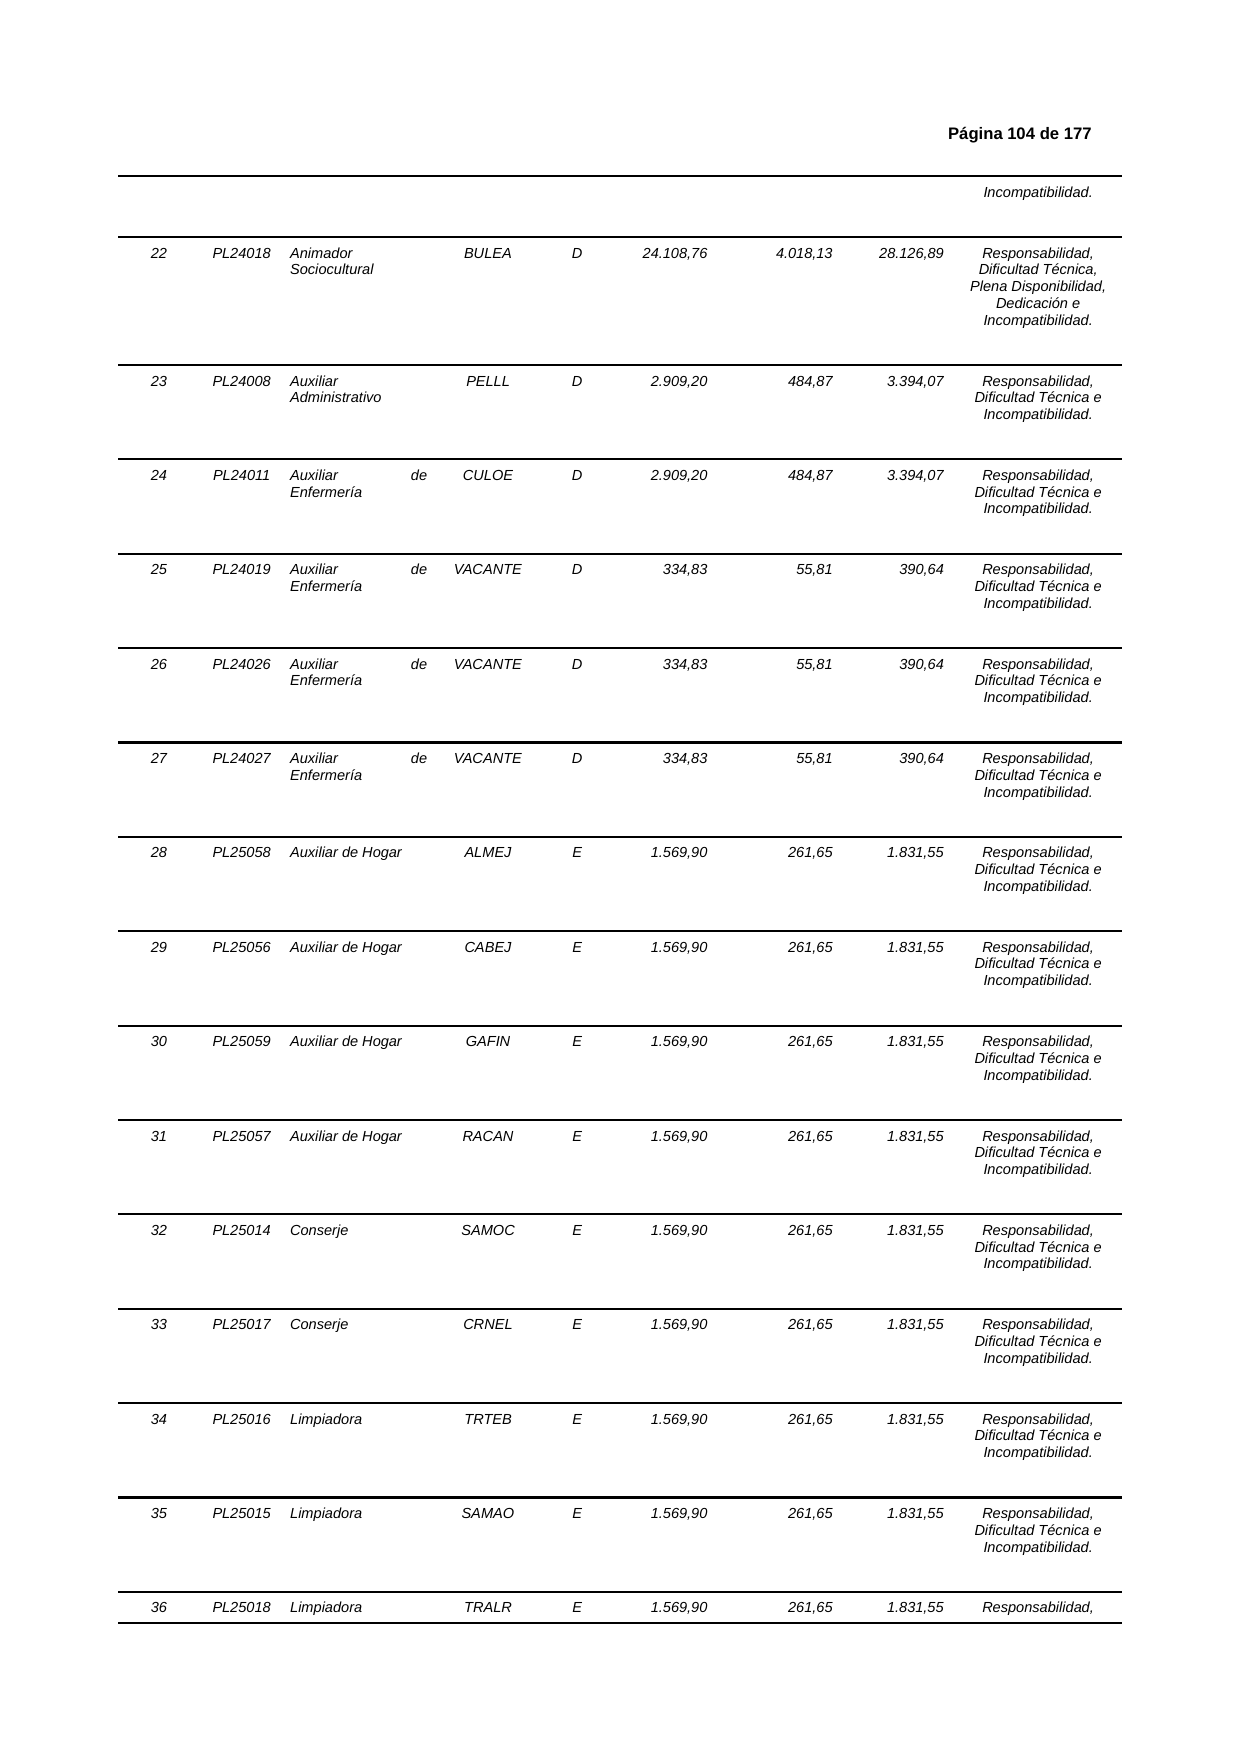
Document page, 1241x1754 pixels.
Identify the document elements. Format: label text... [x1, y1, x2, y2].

table_cell Responsabilidad, Dificultad Técnica e Incompatibilidad. [955, 366, 1122, 458]
table_cell BULEA [435, 238, 542, 364]
table_cell 28 [118, 838, 201, 930]
table_cell 2.909,20 [613, 460, 719, 553]
table_cell [201, 177, 284, 236]
table_cell Auxiliar Administrativo [284, 366, 435, 458]
table_cell Limpiadora [284, 1593, 435, 1622]
table_cell Auxiliar de Enfermería [284, 649, 435, 741]
table_cell Responsabilidad, Dificultad Técnica e Incompatibilidad. [955, 932, 1122, 1024]
table_cell 334,83 [613, 555, 719, 647]
table_cell PL25059 [201, 1027, 284, 1119]
table_cell Auxiliar de Enfermería [284, 460, 435, 553]
table_cell 24 [118, 460, 201, 553]
table_cell D [542, 649, 613, 741]
table_cell PL24011 [201, 460, 284, 553]
table_cell PL25058 [201, 838, 284, 930]
table_cell Auxiliar de Hogar [284, 1121, 435, 1213]
table_cell D [542, 460, 613, 553]
table_cell 261,65 [719, 838, 844, 930]
table_cell Limpiadora [284, 1404, 435, 1496]
table_cell D [542, 744, 613, 836]
table_cell [719, 177, 844, 236]
table_cell E [542, 1121, 613, 1213]
table_cell 1.831,55 [844, 1310, 955, 1402]
table_cell Responsabilidad, Dificultad Técnica e Incompatibilidad. [955, 1404, 1122, 1496]
table_cell Responsabilidad, Dificultad Técnica e Incompatibilidad. [955, 555, 1122, 647]
table_cell TRTEB [435, 1404, 542, 1496]
table_cell 261,65 [719, 1310, 844, 1402]
table_cell TRALR [435, 1593, 542, 1622]
table_cell 1.569,90 [613, 1215, 719, 1308]
table_cell 1.569,90 [613, 1027, 719, 1119]
table_cell E [542, 1310, 613, 1402]
table_cell CABEJ [435, 932, 542, 1024]
table_cell 1.831,55 [844, 1121, 955, 1213]
table_cell GAFIN [435, 1027, 542, 1119]
table_cell PL24018 [201, 238, 284, 364]
table_cell [844, 177, 955, 236]
table_cell 26 [118, 649, 201, 741]
table_cell 261,65 [719, 1215, 844, 1308]
table_cell 29 [118, 932, 201, 1024]
table_cell 261,65 [719, 1499, 844, 1591]
table_cell Responsabilidad, Dificultad Técnica e Incompatibilidad. [955, 649, 1122, 741]
table_cell 1.831,55 [844, 838, 955, 930]
table_cell VACANTE [435, 649, 542, 741]
table_cell 261,65 [719, 1593, 844, 1622]
table_cell VACANTE [435, 555, 542, 647]
table_cell Auxiliar de Enfermería [284, 744, 435, 836]
table_cell Responsabilidad, Dificultad Técnica e Incompatibilidad. [955, 460, 1122, 553]
table_cell CRNEL [435, 1310, 542, 1402]
table_cell PL25057 [201, 1121, 284, 1213]
table_cell 484,87 [719, 366, 844, 458]
table_cell [118, 177, 201, 236]
table_cell 3.394,07 [844, 366, 955, 458]
table_cell 32 [118, 1215, 201, 1308]
table_cell PL25017 [201, 1310, 284, 1402]
table_cell CULOE [435, 460, 542, 553]
table_cell 3.394,07 [844, 460, 955, 553]
table_cell Responsabilidad, [955, 1593, 1122, 1622]
table_cell 34 [118, 1404, 201, 1496]
table_cell Responsabilidad, Dificultad Técnica, Plena Disponibilidad, Dedicación e Incompatibilidad. [955, 238, 1122, 364]
table_cell 1.569,90 [613, 1121, 719, 1213]
table_cell PL25015 [201, 1499, 284, 1591]
table_cell E [542, 1404, 613, 1496]
table_cell 1.569,90 [613, 838, 719, 930]
table_cell 24.108,76 [613, 238, 719, 364]
table_cell 2.909,20 [613, 366, 719, 458]
table_cell Auxiliar de Hogar [284, 838, 435, 930]
table_cell 261,65 [719, 1404, 844, 1496]
table_cell 261,65 [719, 1121, 844, 1213]
table_cell PL25018 [201, 1593, 284, 1622]
table_cell PL25016 [201, 1404, 284, 1496]
table_cell E [542, 1027, 613, 1119]
table_cell 484,87 [719, 460, 844, 553]
table_cell Responsabilidad, Dificultad Técnica e Incompatibilidad. [955, 1215, 1122, 1308]
table_cell Responsabilidad, Dificultad Técnica e Incompatibilidad. [955, 1499, 1122, 1591]
table_cell Conserje [284, 1215, 435, 1308]
table_cell 334,83 [613, 744, 719, 836]
table_cell 390,64 [844, 649, 955, 741]
table_cell D [542, 238, 613, 364]
table_cell 35 [118, 1499, 201, 1591]
table_cell [542, 177, 613, 236]
table_cell Limpiadora [284, 1499, 435, 1591]
table_cell 1.569,90 [613, 1593, 719, 1622]
table_cell [613, 177, 719, 236]
table_cell 1.569,90 [613, 932, 719, 1024]
table_cell 33 [118, 1310, 201, 1402]
table_cell PL24019 [201, 555, 284, 647]
table_cell 4.018,13 [719, 238, 844, 364]
table_cell 390,64 [844, 744, 955, 836]
table_cell 390,64 [844, 555, 955, 647]
table_cell E [542, 1593, 613, 1622]
table_cell PELLL [435, 366, 542, 458]
table_cell 1.831,55 [844, 1404, 955, 1496]
table_cell E [542, 932, 613, 1024]
table_cell SAMAO [435, 1499, 542, 1591]
table_cell SAMOC [435, 1215, 542, 1308]
table_cell 28.126,89 [844, 238, 955, 364]
table_cell Incompatibilidad. [955, 177, 1122, 236]
table_cell 25 [118, 555, 201, 647]
table_cell 27 [118, 744, 201, 836]
table_cell 1.831,55 [844, 1499, 955, 1591]
table_cell D [542, 366, 613, 458]
table_cell 1.831,55 [844, 1027, 955, 1119]
table_cell ALMEJ [435, 838, 542, 930]
table_cell 1.831,55 [844, 1215, 955, 1308]
table_cell 30 [118, 1027, 201, 1119]
table_cell Responsabilidad, Dificultad Técnica e Incompatibilidad. [955, 744, 1122, 836]
table_cell 1.569,90 [613, 1404, 719, 1496]
table_cell RACAN [435, 1121, 542, 1213]
table_cell 1.831,55 [844, 1593, 955, 1622]
table_cell 261,65 [719, 932, 844, 1024]
table_cell Responsabilidad, Dificultad Técnica e Incompatibilidad. [955, 1027, 1122, 1119]
table_cell Auxiliar de Enfermería [284, 555, 435, 647]
table_cell VACANTE [435, 744, 542, 836]
table_cell 22 [118, 238, 201, 364]
table_cell 1.569,90 [613, 1499, 719, 1591]
table_cell [284, 177, 435, 236]
table_cell 55,81 [719, 744, 844, 836]
table_cell 334,83 [613, 649, 719, 741]
table_cell PL25056 [201, 932, 284, 1024]
table_cell 261,65 [719, 1027, 844, 1119]
table_cell E [542, 1215, 613, 1308]
table_cell Responsabilidad, Dificultad Técnica e Incompatibilidad. [955, 1121, 1122, 1213]
table_cell PL24027 [201, 744, 284, 836]
table_cell Conserje [284, 1310, 435, 1402]
table_cell [435, 177, 542, 236]
table_cell 1.831,55 [844, 932, 955, 1024]
table_cell Responsabilidad, Dificultad Técnica e Incompatibilidad. [955, 838, 1122, 930]
table_cell 55,81 [719, 555, 844, 647]
table_cell Auxiliar de Hogar [284, 932, 435, 1024]
table_cell E [542, 1499, 613, 1591]
table_cell 55,81 [719, 649, 844, 741]
table_cell 31 [118, 1121, 201, 1213]
table_cell PL24008 [201, 366, 284, 458]
table_cell Responsabilidad, Dificultad Técnica e Incompatibilidad. [955, 1310, 1122, 1402]
table_cell 23 [118, 366, 201, 458]
table_cell PL24026 [201, 649, 284, 741]
table_cell 36 [118, 1593, 201, 1622]
table_cell PL25014 [201, 1215, 284, 1308]
table_cell Auxiliar de Hogar [284, 1027, 435, 1119]
table_cell Animador Sociocultural [284, 238, 435, 364]
table_cell D [542, 555, 613, 647]
table_cell E [542, 838, 613, 930]
table_cell 1.569,90 [613, 1310, 719, 1402]
